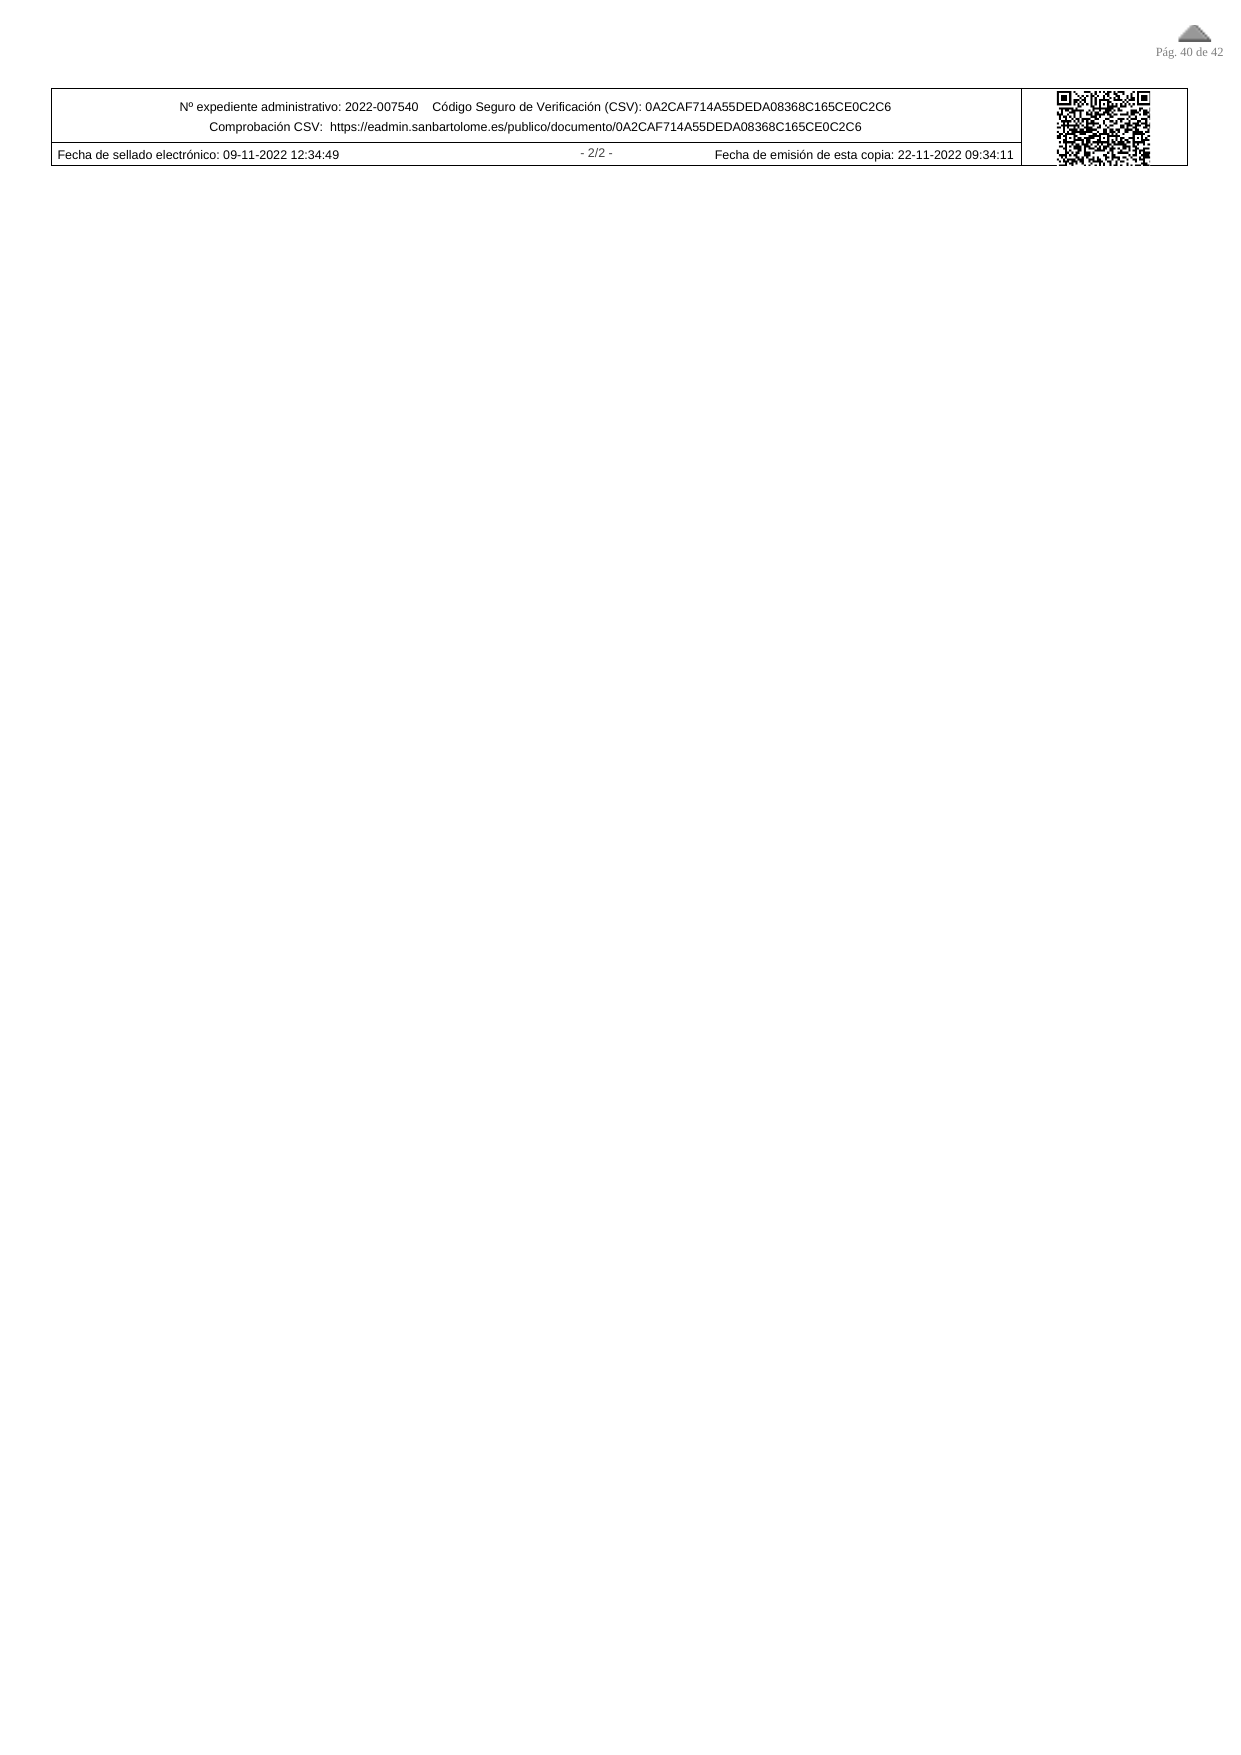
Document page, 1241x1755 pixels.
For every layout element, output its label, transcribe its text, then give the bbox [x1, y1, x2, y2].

table_header [1022, 89, 1187, 165]
table_cell Nº expediente administrativo: 2022-007540 Código Seguro de Verificación (CSV): 0A2CAF714A55DEDA08368C165CE0C2C6 Comprobación CSV: https://eadmin.sanbartolome.es/publico/documento/0A2CAF714A55DEDA08368C165CE0C2C6 [52, 89, 1021, 142]
table_cell Fecha de sellado electrónico: 09-11-2022 12:34:49 - 2/2 - Fecha de emisión de esta copia: 22-11-2022 09:34:11 [52, 143, 1021, 165]
picture [1177, 25, 1212, 42]
picture [1056, 91, 1151, 166]
